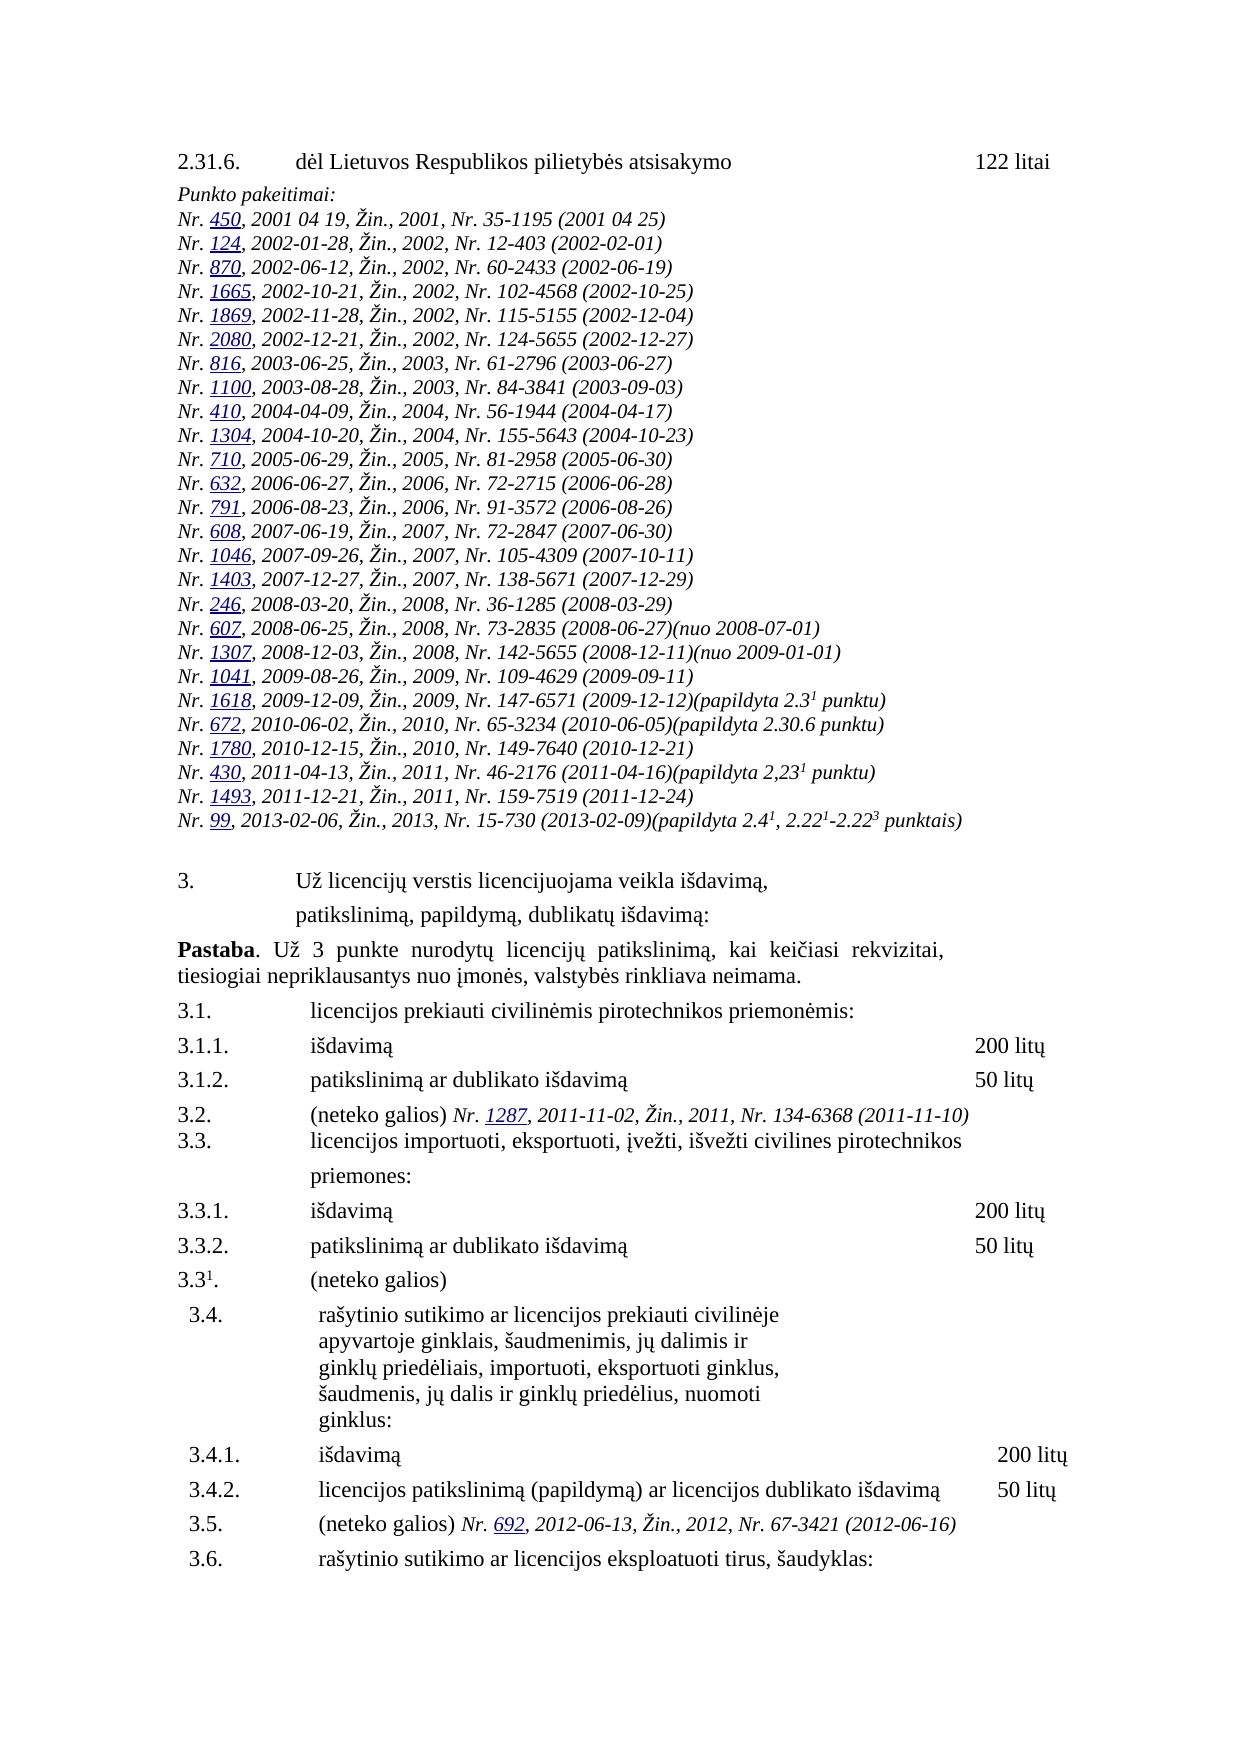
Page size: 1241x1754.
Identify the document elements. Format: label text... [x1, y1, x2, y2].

text Nr. 2080, 2002-12-21, Žin., 2002, Nr. 124-5655 (2002-12-27) [177, 327, 1122, 351]
text Nr. 1100, 2003-08-28, Žin., 2003, Nr. 84-3841 (2003-09-03) [177, 375, 1122, 399]
text Nr. 870, 2002-06-12, Žin., 2002, Nr. 60-2433 (2002-06-19) [177, 254, 1122, 279]
text 3. Už licencijų verstis licencijuojama veikla išdavimą, [177, 867, 1122, 893]
table_cell išdavimą [307, 1441, 986, 1476]
table_cell 50 litų [986, 1476, 1148, 1511]
text priemones: [177, 1162, 974, 1189]
text Pastaba. Už 3 punkte nurodytų licencijų patikslinimą, kai keičiasi rekvizitai, tiesiogiai nepriklausantys nuo įmonės, valstybės rinkliava neimama. [177, 936, 945, 989]
text Punkto pakeitimai: [177, 182, 1122, 206]
text 3.1.1. išdavimą 200 litų [177, 1032, 1122, 1058]
table_cell 3.6. [177, 1545, 307, 1580]
text 3.1. licencijos prekiauti civilinėmis pirotechnikos priemonėmis: [177, 997, 1122, 1023]
text 3.3.1. išdavimą 200 litų [177, 1197, 1137, 1223]
text Nr. 450, 2001 04 19, Žin., 2001, Nr. 35-1195 (2001 04 25) [177, 206, 1122, 231]
text Nr. 410, 2004-04-09, Žin., 2004, Nr. 56-1944 (2004-04-17) [177, 399, 1122, 423]
text Nr. 1304, 2004-10-20, Žin., 2004, Nr. 155-5643 (2004-10-23) [177, 423, 1122, 447]
table_cell 3.4.1. [177, 1441, 307, 1476]
text Nr. 1493, 2011-12-21, Žin., 2011, Nr. 159-7519 (2011-12-24) [177, 784, 1122, 808]
table_cell [986, 1511, 1148, 1545]
text Nr. 672, 2010-06-02, Žin., 2010, Nr. 65-3234 (2010-06-05)(papildyta 2.30.6 punktu) [177, 712, 1122, 736]
text 2.31.6. dėl Lietuvos Respublikos pilietybės atsisakymo 122 litai [177, 148, 1122, 174]
text Nr. 246, 2008-03-20, Žin., 2008, Nr. 36-1285 (2008-03-29) [177, 591, 1122, 616]
text Nr. 1665, 2002-10-21, Žin., 2002, Nr. 102-4568 (2002-10-25) [177, 279, 1122, 303]
table_header rašytinio sutikimo ar licencijos prekiauti civilinėje apyvartoje ginklais, šaudmenimis, jų dalimis ir ginklų priedėliais, importuoti, eksportuoti ginklus, šaudmenis, jų dalis ir ginklų priedėlius, nuomoti ginklus: [307, 1301, 986, 1441]
text Nr. 1046, 2007-09-26, Žin., 2007, Nr. 105-4309 (2007-10-11) [177, 543, 1122, 567]
text Nr. 1618, 2009-12-09, Žin., 2009, Nr. 147-6571 (2009-12-12)(papildyta 2.31 punktu) [177, 688, 1122, 712]
table_header [986, 1301, 1148, 1441]
text Nr. 1403, 2007-12-27, Žin., 2007, Nr. 138-5671 (2007-12-29) [177, 567, 1122, 591]
text Nr. 791, 2006-08-23, Žin., 2006, Nr. 91-3572 (2006-08-26) [177, 495, 1122, 519]
text patikslinimą, papildymą, dublikatų išdavimą: [177, 901, 1122, 928]
text 3.3. licencijos importuoti, eksportuoti, įvežti, išvežti civilines pirotechnikos [177, 1128, 974, 1154]
table_cell 3.5. [177, 1511, 307, 1545]
table_cell rašytinio sutikimo ar licencijos eksploatuoti tirus, šaudyklas: [307, 1545, 986, 1580]
text 3.2. (neteko galios) Nr. 1287, 2011-11-02, Žin., 2011, Nr. 134-6368 (2011-11-10) [177, 1101, 1122, 1128]
text Nr. 816, 2003-06-25, Žin., 2003, Nr. 61-2796 (2003-06-27) [177, 351, 1122, 375]
text Nr. 607, 2008-06-25, Žin., 2008, Nr. 73-2835 (2008-06-27)(nuo 2008-07-01) [177, 616, 1122, 639]
text Nr. 710, 2005-06-29, Žin., 2005, Nr. 81-2958 (2005-06-30) [177, 447, 1122, 471]
table_cell [986, 1545, 1148, 1580]
table_cell 200 litų [986, 1441, 1148, 1476]
text Nr. 430, 2011-04-13, Žin., 2011, Nr. 46-2176 (2011-04-16)(papildyta 2,231 punktu) [177, 760, 1122, 784]
table_cell 3.4.2. [177, 1476, 307, 1511]
table_header 3.4. [177, 1301, 307, 1441]
text Nr. 124, 2002-01-28, Žin., 2002, Nr. 12-403 (2002-02-01) [177, 231, 1122, 254]
text Nr. 608, 2007-06-19, Žin., 2007, Nr. 72-2847 (2007-06-30) [177, 519, 1122, 543]
table_cell licencijos patikslinimą (papildymą) ar licencijos dublikato išdavimą [307, 1476, 986, 1511]
text Nr. 1041, 2009-08-26, Žin., 2009, Nr. 109-4629 (2009-09-11) [177, 664, 1122, 688]
table_cell (neteko galios) Nr. 692, 2012-06-13, Žin., 2012, Nr. 67-3421 (2012-06-16) [307, 1511, 986, 1545]
text 3.31. (neteko galios) [177, 1266, 1122, 1293]
text Nr. 99, 2013-02-06, Žin., 2013, Nr. 15-730 (2013-02-09)(papildyta 2.41, 2.221-2.223 punktais) [177, 808, 1122, 832]
text 3.3.2. patikslinimą ar dublikato išdavimą 50 litų [177, 1232, 1122, 1258]
text Nr. 1307, 2008-12-03, Žin., 2008, Nr. 142-5655 (2008-12-11)(nuo 2009-01-01) [177, 639, 1122, 664]
text Nr. 1780, 2010-12-15, Žin., 2010, Nr. 149-7640 (2010-12-21) [177, 736, 1122, 760]
text 3.1.2. patikslinimą ar dublikato išdavimą 50 litų [177, 1067, 1122, 1093]
text Nr. 1869, 2002-11-28, Žin., 2002, Nr. 115-5155 (2002-12-04) [177, 303, 1122, 327]
text Nr. 632, 2006-06-27, Žin., 2006, Nr. 72-2715 (2006-06-28) [177, 471, 1122, 495]
